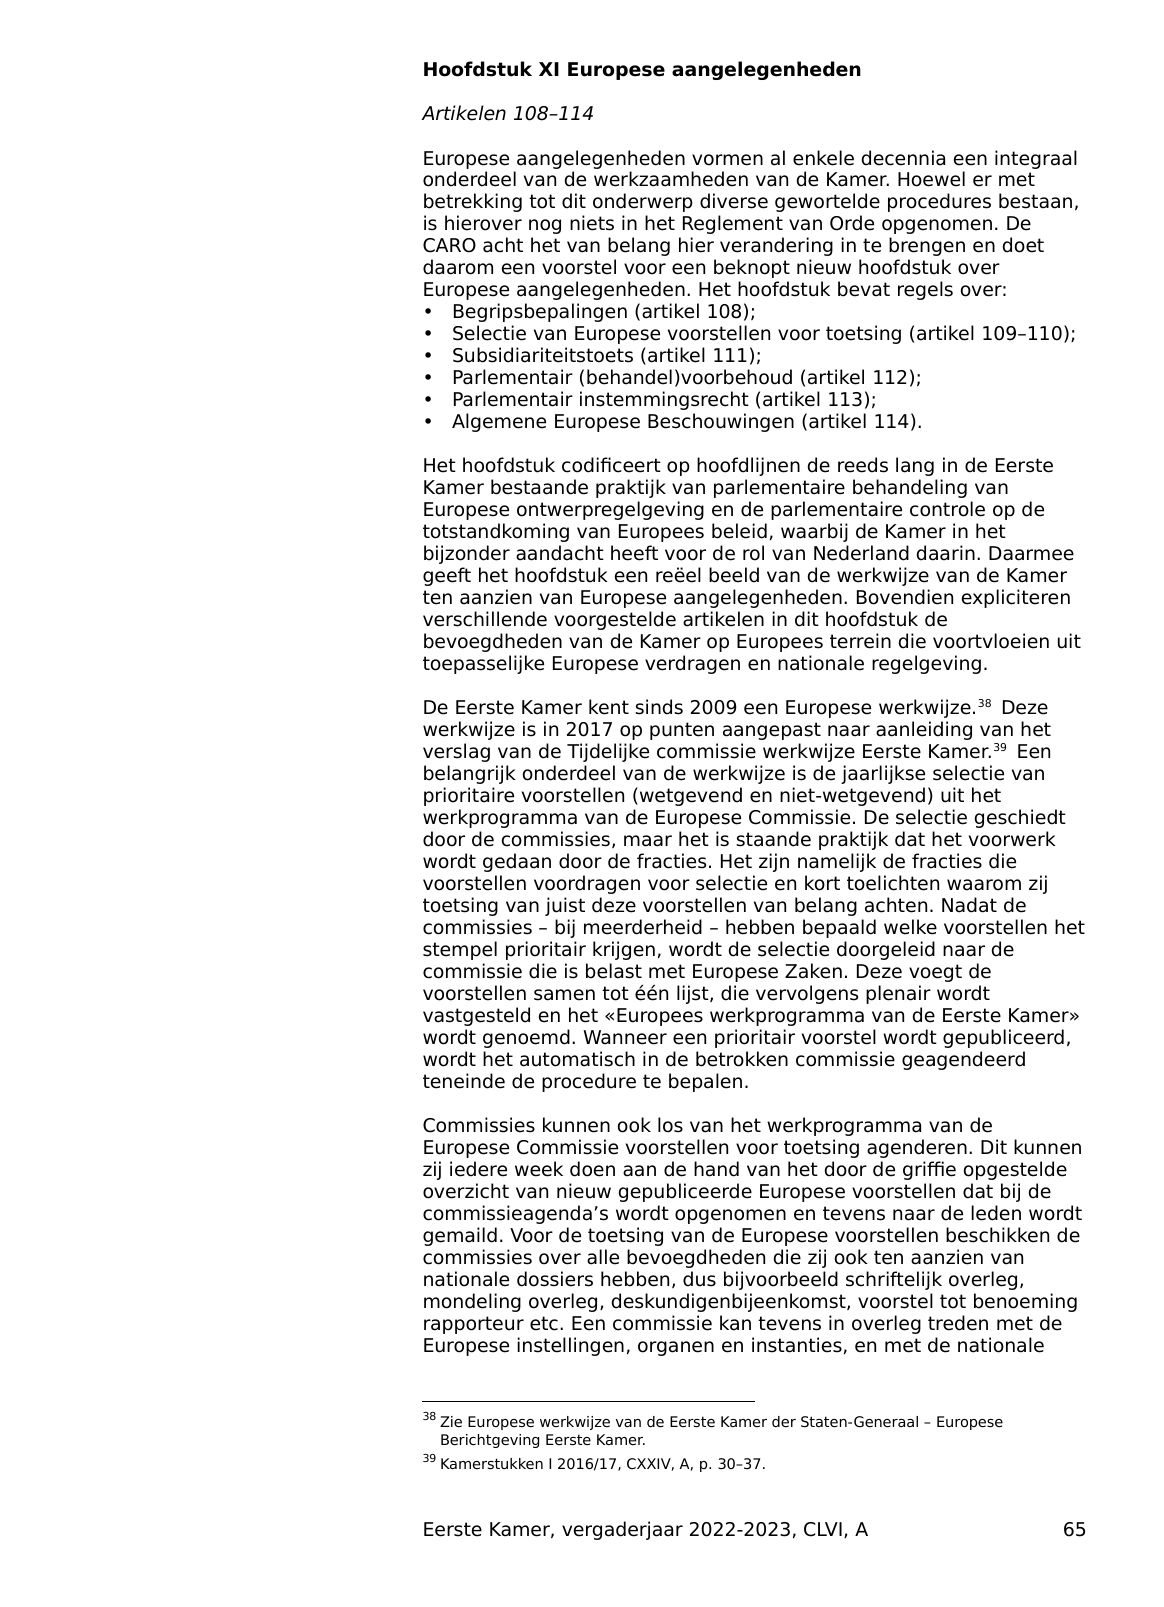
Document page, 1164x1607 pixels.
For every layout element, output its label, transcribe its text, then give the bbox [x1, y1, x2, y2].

text Kamerstukken I 2016/17, CXXIV, A, p. 30–37. [422, 1452, 1087, 1474]
subtitle Artikelen 108–114 [422, 103, 1087, 125]
text De Eerste Kamer kent sinds 2009 een Europese werkwijze. Deze werkwijze is in 2017 op punten aangepast naar aanleiding van het verslag van de Tijdelijke commissie werkwijze Eerste Kamer. Een belangrijk onderdeel van de werkwijze is de jaarlijkse selectie van prioritaire voorstellen (wetgevend en niet-wetgevend) uit het werkprogramma van de Europese Commissie. De selectie geschiedt door de commissies, maar het is staande praktijk dat het voorwerk wordt gedaan door de fracties. Het zijn namelijk de fracties die voorstellen voordragen voor selectie en kort toelichten waarom zij toetsing van juist deze voorstellen van belang achten. Nadat de commissies – bij meerderheid – hebben bepaald welke voorstellen het stempel prioritair krijgen, wordt de selectie doorgeleid naar de commissie die is belast met Europese Zaken. Deze voegt de voorstellen samen tot één lijst, die vervolgens plenair wordt vastgesteld en het «Europees werkprogramma van de Eerste Kamer» wordt genoemd. Wanneer een prioritair voorstel wordt gepubliceerd, wordt het automatisch in de betrokken commissie geagendeerd teneinde de procedure te bepalen. [422, 697, 1087, 1093]
subtitle Hoofdstuk XI Europese aangelegenheden [422, 59, 1087, 81]
text • Parlementair (behandel)voorbehoud (artikel 112); [422, 367, 1087, 389]
text • Parlementair instemmingsrecht (artikel 113); [422, 389, 1087, 411]
text Europese aangelegenheden vormen al enkele decennia een integraal onderdeel van de werkzaamheden van de Kamer. Hoewel er met betrekking tot dit onderwerp diverse gewortelde procedures bestaan, is hierover nog niets in het Reglement van Orde opgenomen. De CARO acht het van belang hier verandering in te brengen en doet daarom een voorstel voor een beknopt nieuw hoofdstuk over Europese aangelegenheden. Het hoofdstuk bevat regels over: [422, 147, 1087, 301]
text Het hoofdstuk codificeert op hoofdlijnen de reeds lang in de Eerste Kamer bestaande praktijk van parlementaire behandeling van Europese ontwerpregelgeving en de parlementaire controle op de totstandkoming van Europees beleid, waarbij de Kamer in het bijzonder aandacht heeft voor de rol van Nederland daarin. Daarmee geeft het hoofdstuk een reëel beeld van de werkwijze van de Kamer ten aanzien van Europese aangelegenheden. Bovendien expliciteren verschillende voorgestelde artikelen in dit hoofdstuk de bevoegdheden van de Kamer op Europees terrein die voortvloeien uit toepasselijke Europese verdragen en nationale regelgeving. [422, 455, 1087, 675]
text • Begripsbepalingen (artikel 108); [422, 301, 1087, 323]
text • Selectie van Europese voorstellen voor toetsing (artikel 109–110); [422, 323, 1087, 345]
text • Algemene Europese Beschouwingen (artikel 114). [422, 411, 1087, 433]
text Zie Europese werkwijze van de Eerste Kamer der Staten-Generaal – Europese Berichtgeving Eerste Kamer. [422, 1410, 1087, 1449]
text • Subsidiariteitstoets (artikel 111); [422, 345, 1087, 367]
text Commissies kunnen ook los van het werkprogramma van de Europese Commissie voorstellen voor toetsing agenderen. Dit kunnen zij iedere week doen aan de hand van het door de griffie opgestelde overzicht van nieuw gepubliceerde Europese voorstellen dat bij de commissieagenda’s wordt opgenomen en tevens naar de leden wordt gemaild. Voor de toetsing van de Europese voorstellen beschikken de commissies over alle bevoegdheden die zij ook ten aanzien van nationale dossiers hebben, dus bijvoorbeeld schriftelijk overleg, mondeling overleg, deskundigenbijeenkomst, voorstel tot benoeming rapporteur etc. Een commissie kan tevens in overleg treden met de Europese instellingen, organen en instanties, en met de nationale [422, 1115, 1087, 1357]
